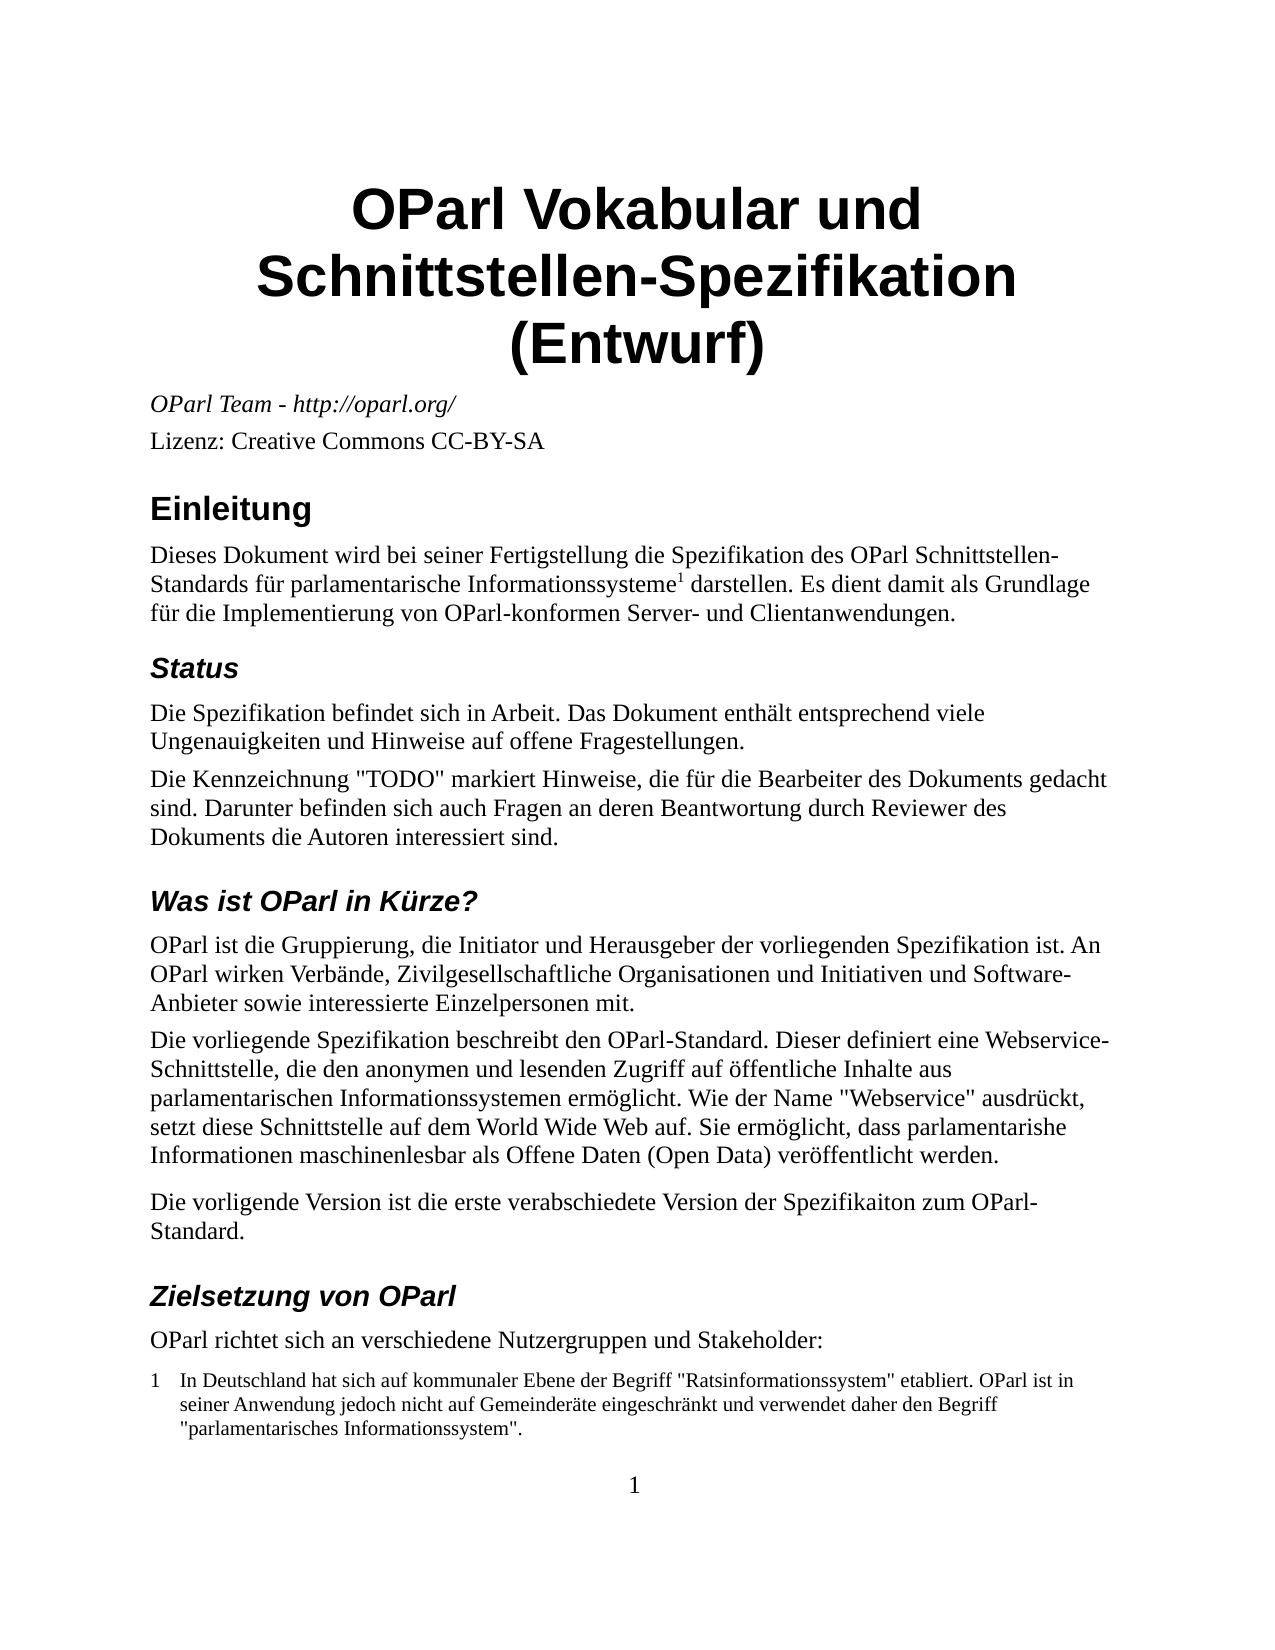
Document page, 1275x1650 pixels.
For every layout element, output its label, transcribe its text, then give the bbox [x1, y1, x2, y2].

text In Deutschland hat sich auf kommunaler Ebene der Begriff "Ratsinformationssystem" etabliert. OParl ist in seiner Anwendung jedoch nicht auf Gemeinderäte eingeschränkt und verwendet daher den Begriff "parlamentarisches Informationssystem". [150, 1368, 1125, 1440]
text Die Kennzeichnung "TODO" markiert Hinweise, die für die Bearbeiter des Dokuments gedacht sind. Darunter befinden sich auch Fragen an deren Beantwortung durch Reviewer des Dokuments die Autoren interessiert sind. [150, 764, 1125, 850]
text OParl richtet sich an verschiedene Nutzergruppen und Stakeholder: [150, 1325, 1125, 1353]
text Die Spezifikation befindet sich in Arbeit. Das Dokument enthält entsprechend viele Ungenauigkeiten und Hinweise auf offene Fragestellungen. [150, 698, 1125, 755]
text OParl Team - http://oparl.org/ [150, 389, 1125, 417]
text Lizenz: Creative Commons CC-BY-SA [150, 426, 1125, 455]
text Die vorligende Version ist die erste verabschiedete Version der Spezifikaiton zum OParl-Standard. [150, 1187, 1125, 1245]
text OParl ist die Gruppierung, die Initiator und Herausgeber der vorliegenden Spezifikation ist. An OParl wirken Verbände, Zivilgesellschaftliche Organisationen und Initiativen und Software-Anbieter sowie interessierte Einzelpersonen mit. [150, 930, 1125, 1017]
subtitle Zielsetzung von OParl [150, 1279, 1125, 1312]
text Dieses Dokument wird bei seiner Fertigstellung die Spezifikation des OParl Schnittstellen-Standards für parlamentarische Informationssysteme darstellen. Es dient damit als Grundlage für die Implementierung von OParl-konformen Server- und Clientanwendungen. [150, 540, 1125, 627]
text Die vorliegende Spezifikation beschreibt den OParl-Standard. Dieser definiert eine Webservice-Schnittstelle, die den anonymen und lesenden Zugriff auf öffentliche Inhalte aus parlamentarischen Informationssystemen ermöglicht. Wie der Name "Webservice" ausdrückt, setzt diese Schnittstelle auf dem World Wide Web auf. Sie ermöglicht, dass parlamentarishe Informationen maschinenlesbar als Offene Daten (Open Data) veröffentlicht werden. [150, 1026, 1125, 1169]
subtitle Status [150, 652, 1125, 685]
title OParl Vokabular und Schnittstellen-Spezifikation (Entwurf) [150, 175, 1125, 376]
subtitle Was ist OParl in Kürze? [150, 884, 1125, 918]
subtitle Einleitung [150, 489, 1125, 528]
